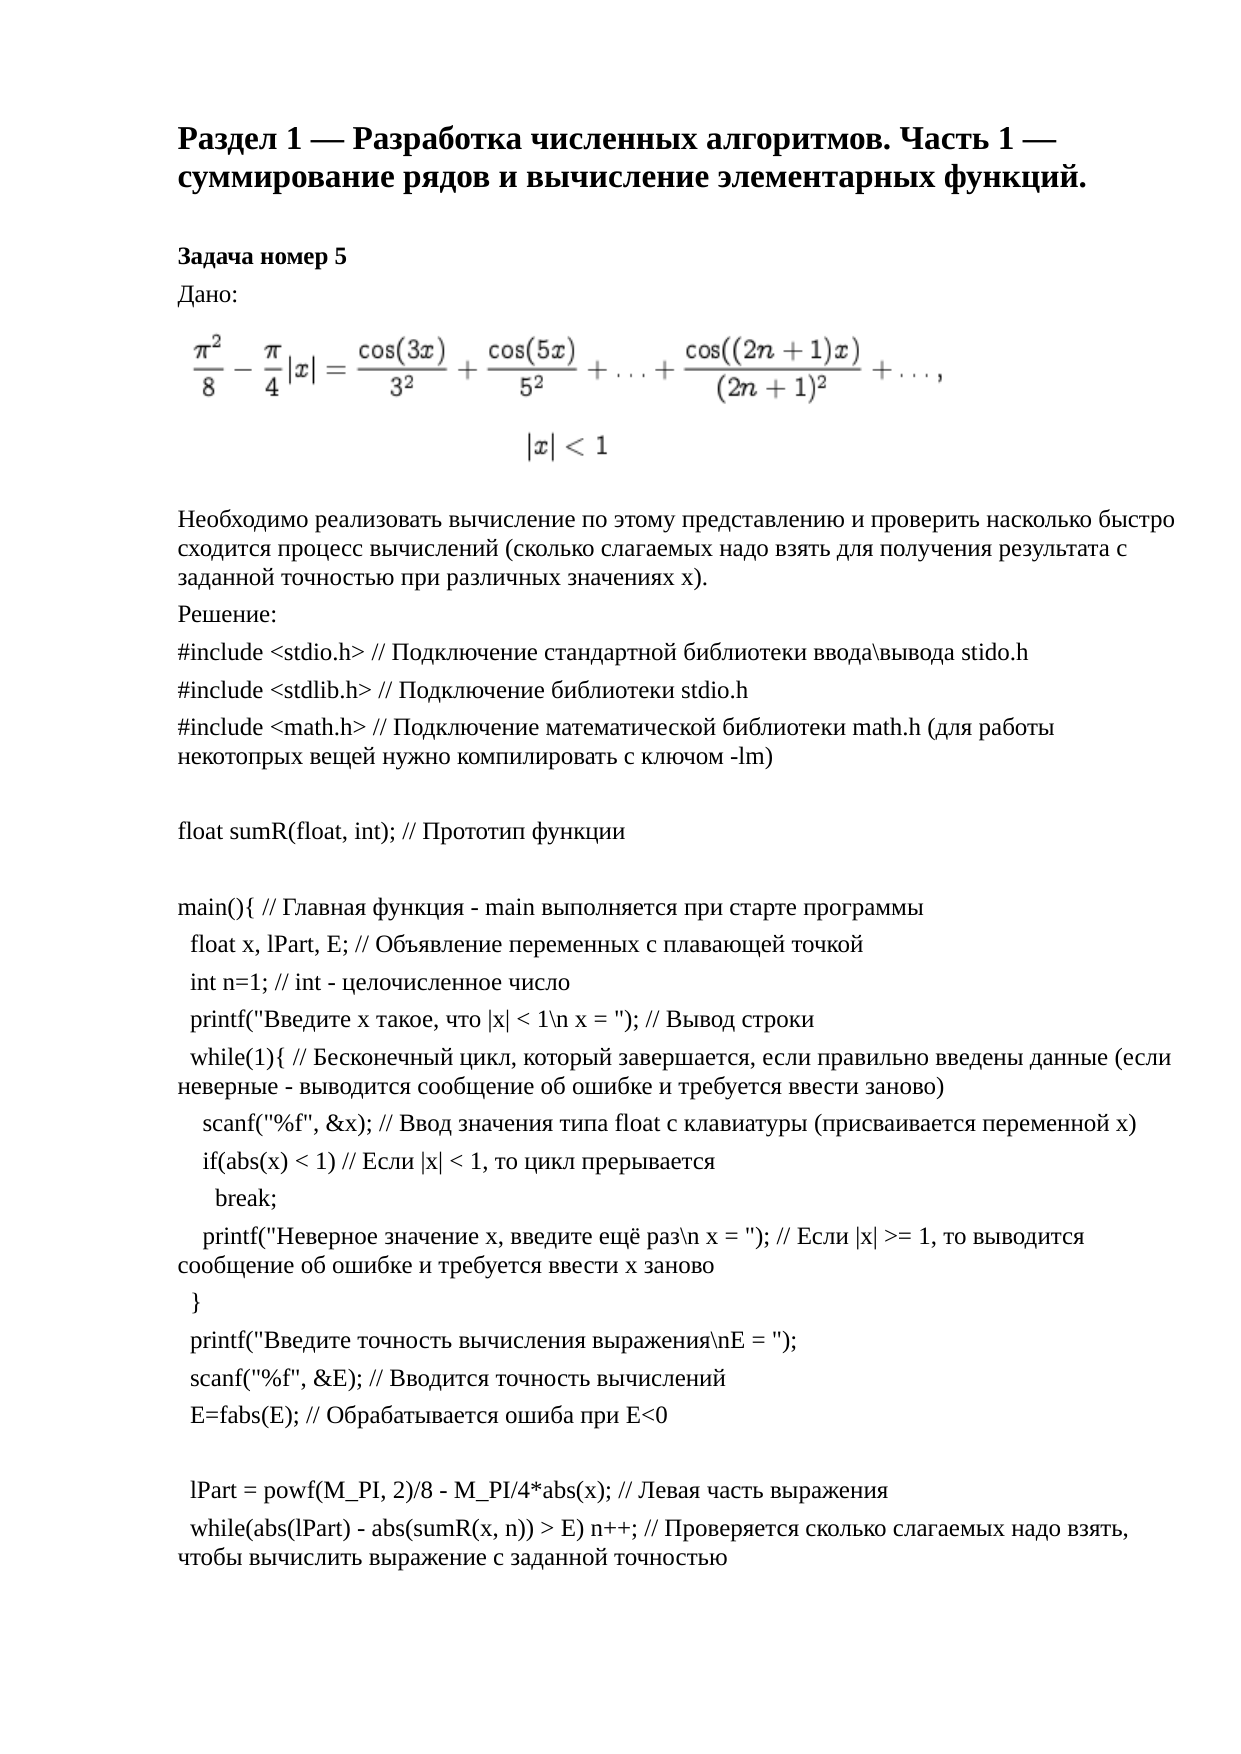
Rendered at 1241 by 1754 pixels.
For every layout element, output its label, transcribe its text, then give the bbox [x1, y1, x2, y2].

text Задача номер 5 [177, 241, 1181, 270]
text Дано: [177, 279, 1181, 308]
text #include <math.h> // Подключение математической библиотеки math.h (для работы некотопрых вещей нужно компилировать с ключом -lm) [177, 712, 1181, 770]
text if(abs(x) < 1) // Если |x| < 1, то цикл прерывается [177, 1146, 1181, 1175]
text printf("Введите х такое, что |x| < 1\n x = "); // Вывод строки [177, 1004, 1181, 1033]
text #include <stdio.h> // Подключение стандартной библиотеки ввода\вывода stido.h [177, 637, 1181, 666]
text Раздел 1 — Разработка численных алгоритмов. Часть 1 — суммирование рядов и вычисление элементарных функций. [177, 118, 1181, 195]
text float sumR(float, int); // Прототип функции [177, 816, 1181, 845]
text scanf("%f", &x); // Ввод значения типа float с клавиатуры (присваивается переменной х) [177, 1108, 1181, 1137]
text #include <stdlib.h> // Подключение библиотеки stdio.h [177, 675, 1181, 703]
text scanf("%f", &E); // Вводится точность вычислений [177, 1363, 1181, 1391]
text } [177, 1287, 1181, 1316]
picture [180, 316, 969, 470]
text E=fabs(E); // Обрабатывается ошиба при E<0 [177, 1400, 1181, 1429]
text Необходимо реализовать вычисление по этому представлению и проверить насколько быстро сходится процесс вычислений (сколько слагаемых надо взять для получения результата с заданной точностью при различных значениях х). [177, 504, 1181, 591]
text lPart = powf(M_PI, 2)/8 - M_PI/4*abs(x); // Левая часть выражения [177, 1476, 1181, 1504]
text Решение: [177, 599, 1181, 628]
text main(){ // Главная функция - main выполняется при старте программы [177, 892, 1181, 920]
text printf("Неверное значение х, введите ещё раз\n x = "); // Если |x| >= 1, то выводится сообщение об ошибке и требуется ввести х заново [177, 1221, 1181, 1279]
text float x, lPart, E; // Объявление переменных с плавающей точкой [177, 929, 1181, 958]
text while(1){ // Бесконечный цикл, который завершается, если правильно введены данные (если неверные - выводится сообщение об ошибке и требуется ввести заново) [177, 1042, 1181, 1099]
text while(abs(lPart) - abs(sumR(x, n)) > E) n++; // Проверяется сколько слагаемых надо взять, чтобы вычислить выражение с заданной точностью [177, 1513, 1181, 1571]
text printf("Введите точность вычисления выражения\nE = "); [177, 1325, 1181, 1354]
text int n=1; // int - целочисленное число [177, 967, 1181, 996]
text break; [177, 1183, 1181, 1212]
